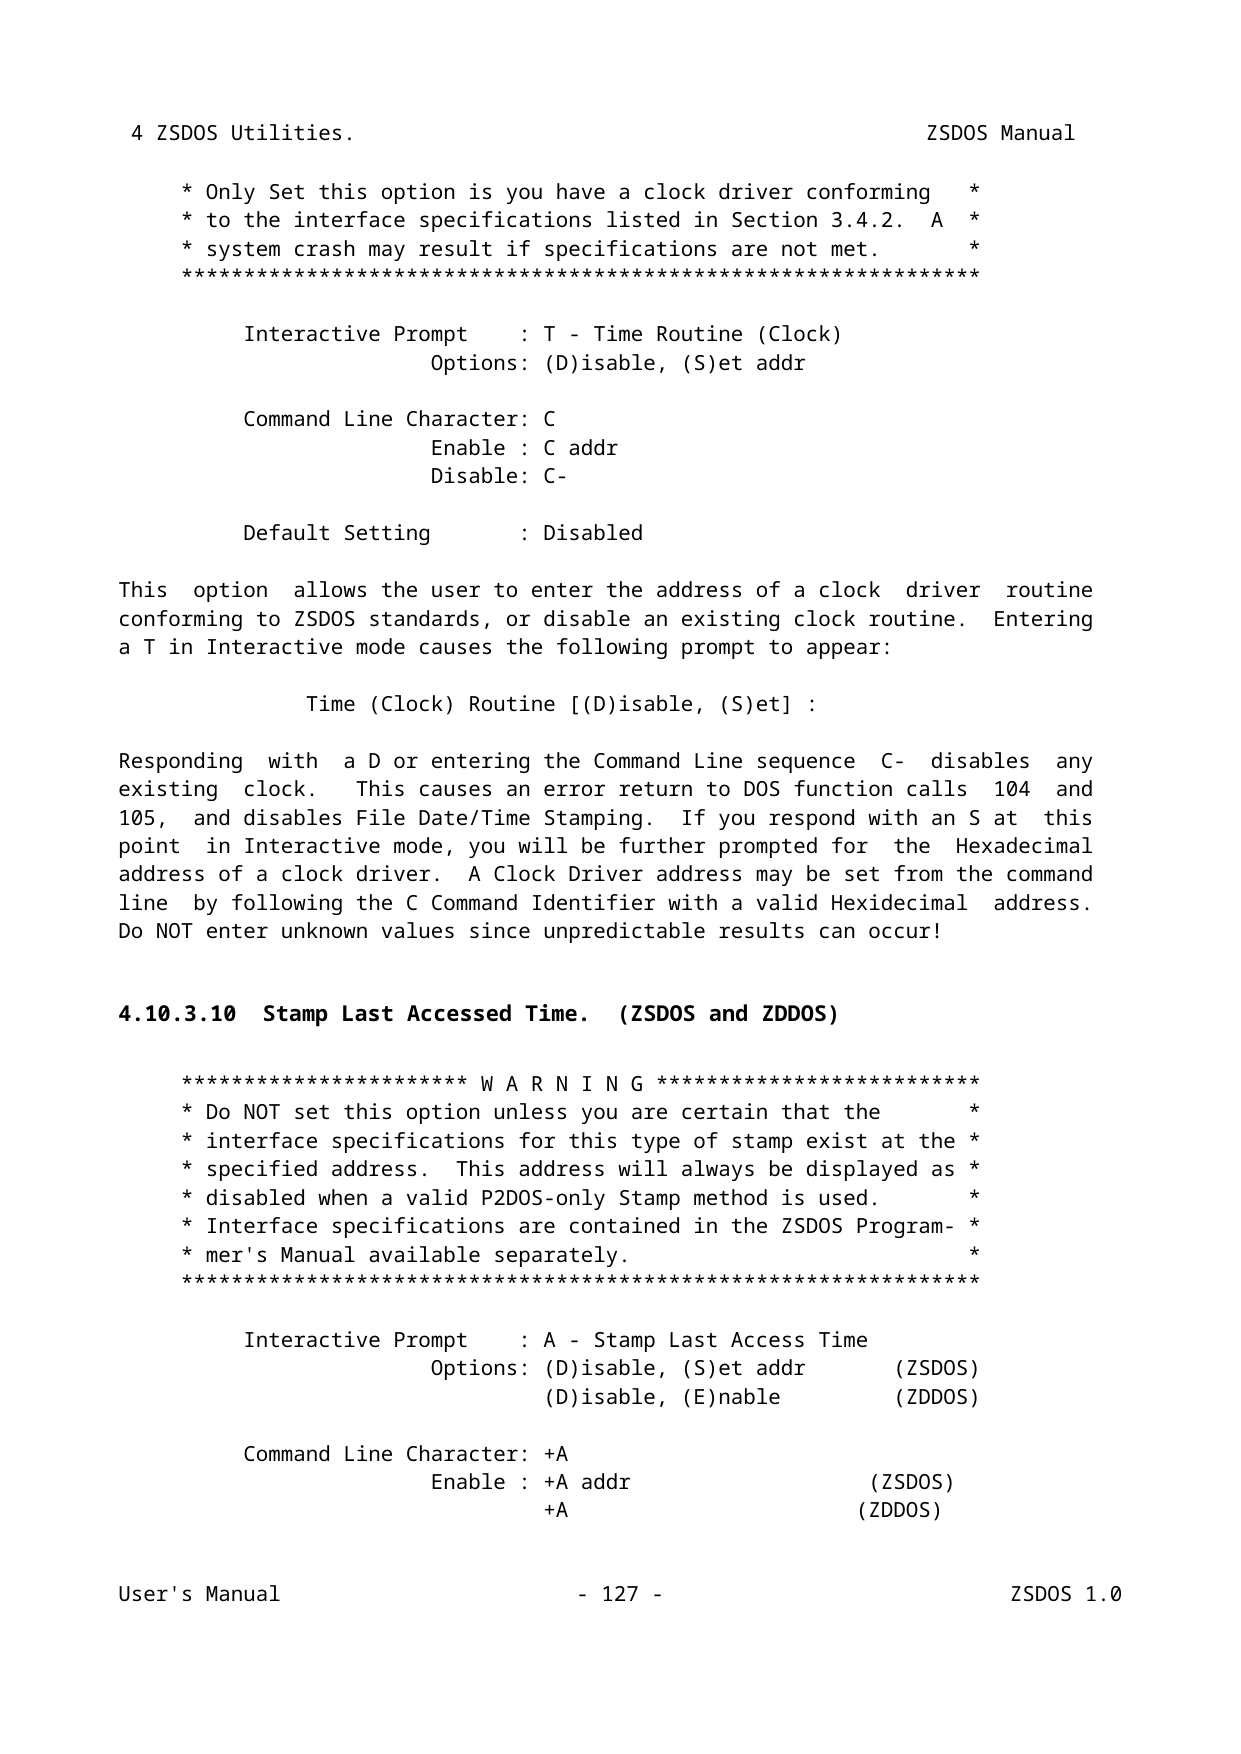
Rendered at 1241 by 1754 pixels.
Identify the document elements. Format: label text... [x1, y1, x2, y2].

text Command Line Character: +A [118, 1439, 1122, 1467]
text *********************** W A R N I N G ************************** [118, 1069, 1122, 1097]
text * system crash may result if specifications are not met. * [118, 234, 1122, 262]
text conforming to ZSDOS standards, or disable an existing clock routine. Entering [118, 604, 1122, 632]
text Options: (D)isable, (S)et addr (ZSDOS) [118, 1353, 1122, 1382]
text Responding with a D or entering the Command Line sequence C- disables any [118, 746, 1122, 774]
text address of a clock driver. A Clock Driver address may be set from the command [118, 859, 1122, 888]
text Enable : C addr [118, 433, 1122, 461]
text Do NOT enter unknown values since unpredictable results can occur! [118, 916, 1122, 945]
text * to the interface specifications listed in Section 3.4.2. A * [118, 206, 1122, 234]
text * disabled when a valid P2DOS-only Stamp method is used. * [118, 1183, 1122, 1211]
text * Interface specifications are contained in the ZSDOS Program- * [118, 1211, 1122, 1240]
text 105, and disables File Date/Time Stamping. If you respond with an S at this [118, 803, 1122, 831]
text Options: (D)isable, (S)et addr [118, 348, 1122, 376]
text * interface specifications for this type of stamp exist at the * [118, 1126, 1122, 1154]
text existing clock. This causes an error return to DOS function calls 104 and [118, 774, 1122, 803]
text Interactive Prompt : A - Stamp Last Access Time [118, 1325, 1122, 1353]
text +A (ZDDOS) [118, 1496, 1122, 1524]
text a T in Interactive mode causes the following prompt to appear: [118, 632, 1122, 661]
text Interactive Prompt : T - Time Routine (Clock) [118, 319, 1122, 348]
text * Do NOT set this option unless you are certain that the * [118, 1097, 1122, 1126]
text Time (Clock) Routine [(D)isable, (S)et] : [118, 689, 1122, 717]
text Disable: C- [118, 461, 1122, 490]
text point in Interactive mode, you will be further prompted for the Hexadecimal [118, 831, 1122, 859]
text **************************************************************** [118, 262, 1122, 291]
text **************************************************************** [118, 1268, 1122, 1297]
text * mer's Manual available separately. * [118, 1240, 1122, 1268]
subtitle 4.10.3.10 Stamp Last Accessed Time. (ZSDOS and ZDDOS) [118, 998, 1122, 1028]
text Enable : +A addr (ZSDOS) [118, 1467, 1122, 1496]
text * Only Set this option is you have a clock driver conforming * [118, 177, 1122, 206]
text (D)isable, (E)nable (ZDDOS) [118, 1382, 1122, 1410]
text * specified address. This address will always be displayed as * [118, 1154, 1122, 1183]
text Command Line Character: C [118, 404, 1122, 433]
text line by following the C Command Identifier with a valid Hexidecimal address. [118, 888, 1122, 916]
text Default Setting : Disabled [118, 518, 1122, 547]
text This option allows the user to enter the address of a clock driver routine [118, 575, 1122, 604]
